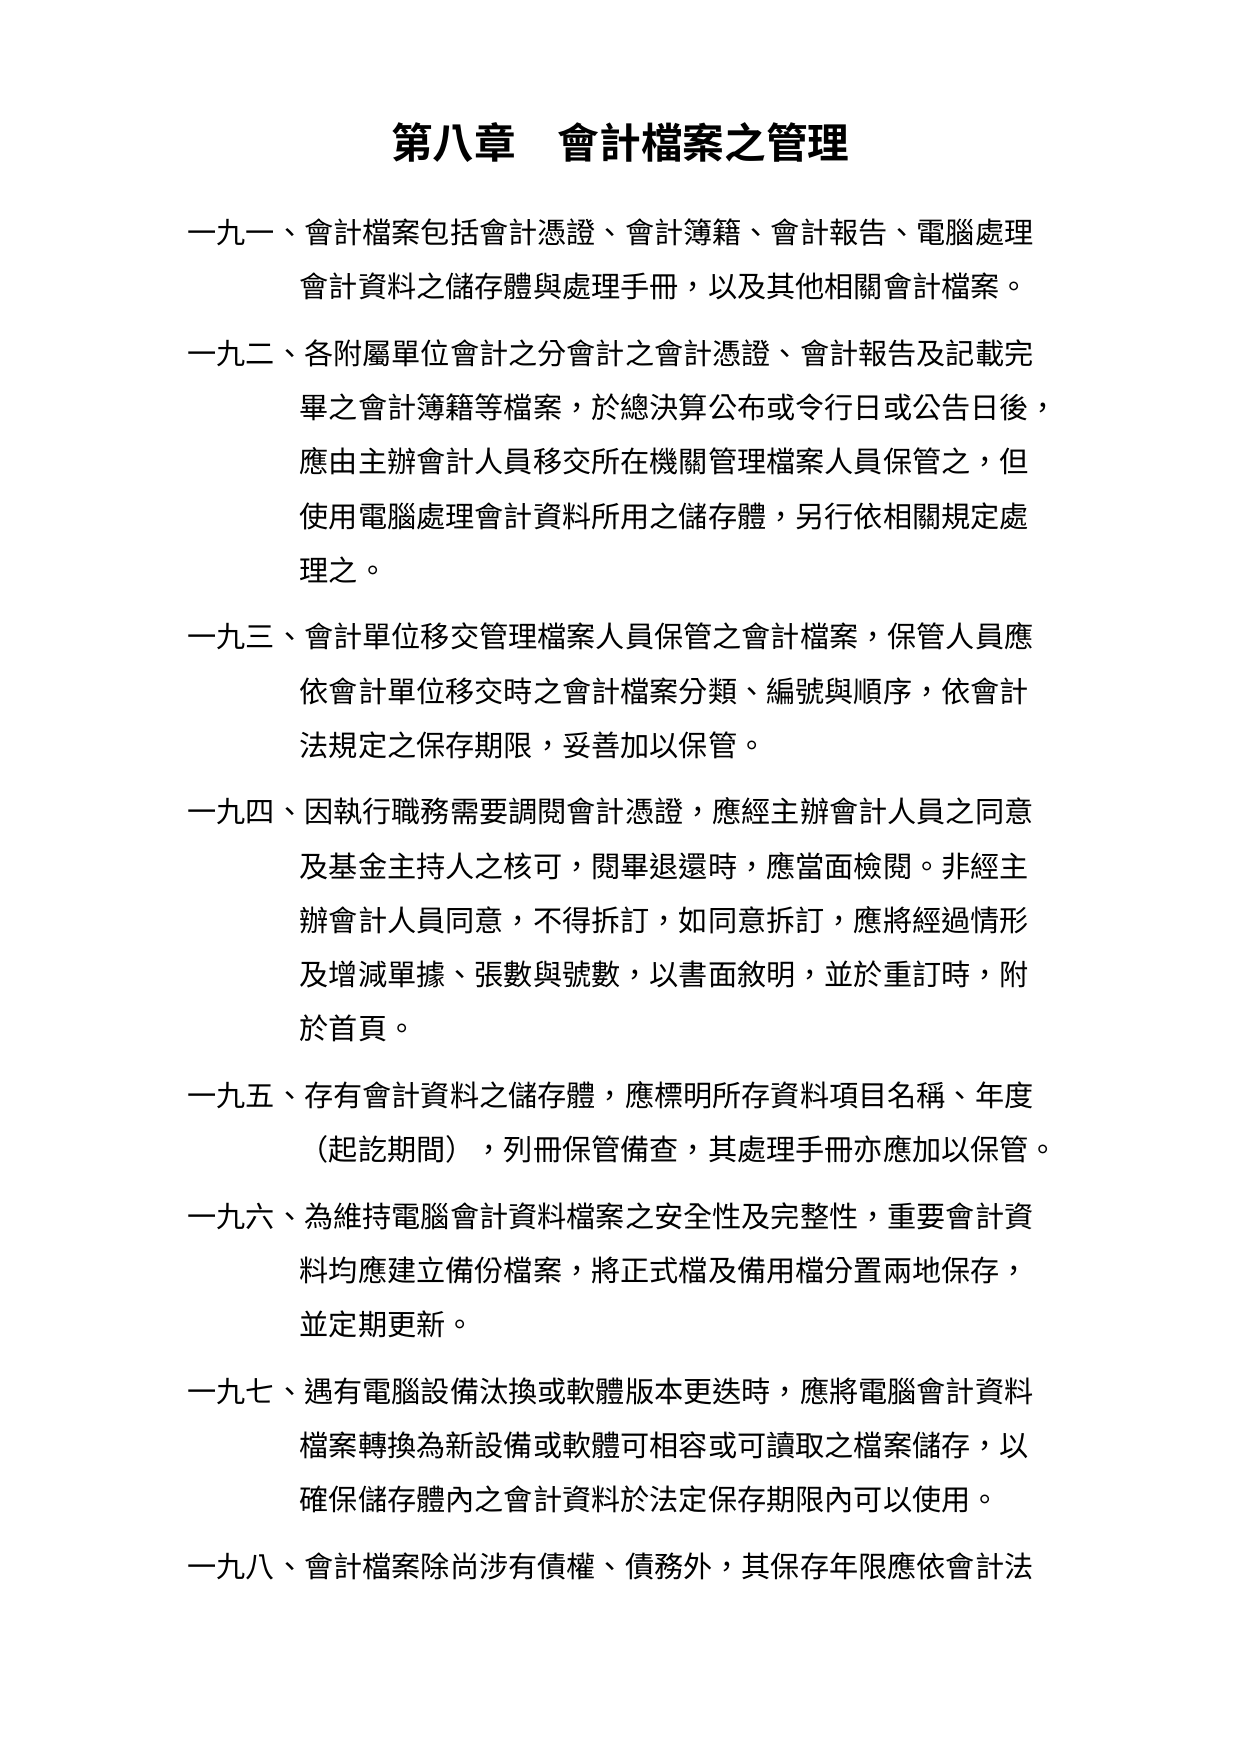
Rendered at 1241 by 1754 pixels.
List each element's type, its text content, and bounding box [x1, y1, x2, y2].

text 一九一、會計檔案包括會計憑證、會計簿籍、會計報告、電腦處理會計資料之儲存體與處理手冊，以及其他相關會計檔案。 [187, 200, 1053, 309]
text 一九六、為維持電腦會計資料檔案之安全性及完整性，重要會計資料均應建立備份檔案，將正式檔及備用檔分置兩地保存，並定期更新。 [187, 1184, 1053, 1346]
subtitle 第八章 會計檔案之管理 [187, 115, 1053, 169]
text 一九五、存有會計資料之儲存體，應標明所存資料項目名稱、年度（起訖期間），列冊保管備查，其處理手冊亦應加以保管。 [187, 1063, 1053, 1171]
text 一九七、遇有電腦設備汰換或軟體版本更迭時，應將電腦會計資料檔案轉換為新設備或軟體可相容或可讀取之檔案儲存，以確保儲存體內之會計資料於法定保存期限內可以使用。 [187, 1359, 1053, 1521]
text 一九四、因執行職務需要調閱會計憑證，應經主辦會計人員之同意及基金主持人之核可，閱畢退還時，應當面檢閱。非經主辦會計人員同意，不得拆訂，如同意拆訂，應將經過情形及增減單據、張數與號數，以書面敘明，並於重訂時，附於首頁。 [187, 779, 1053, 1050]
text 一九三、會計單位移交管理檔案人員保管之會計檔案，保管人員應依會計單位移交時之會計檔案分類、編號與順序，依會計法規定之保存期限，妥善加以保管。 [187, 604, 1053, 767]
text 一九二、各附屬單位會計之分會計之會計憑證、會計報告及記載完畢之會計簿籍等檔案，於總決算公布或令行日或公告日後，應由主辦會計人員移交所在機關管理檔案人員保管之，但使用電腦處理會計資料所用之儲存體，另行依相關規定處理之。 [187, 321, 1053, 592]
text 一九八、會計檔案除尚涉有債權、債務外，其保存年限應依會計法 [187, 1534, 1053, 1588]
